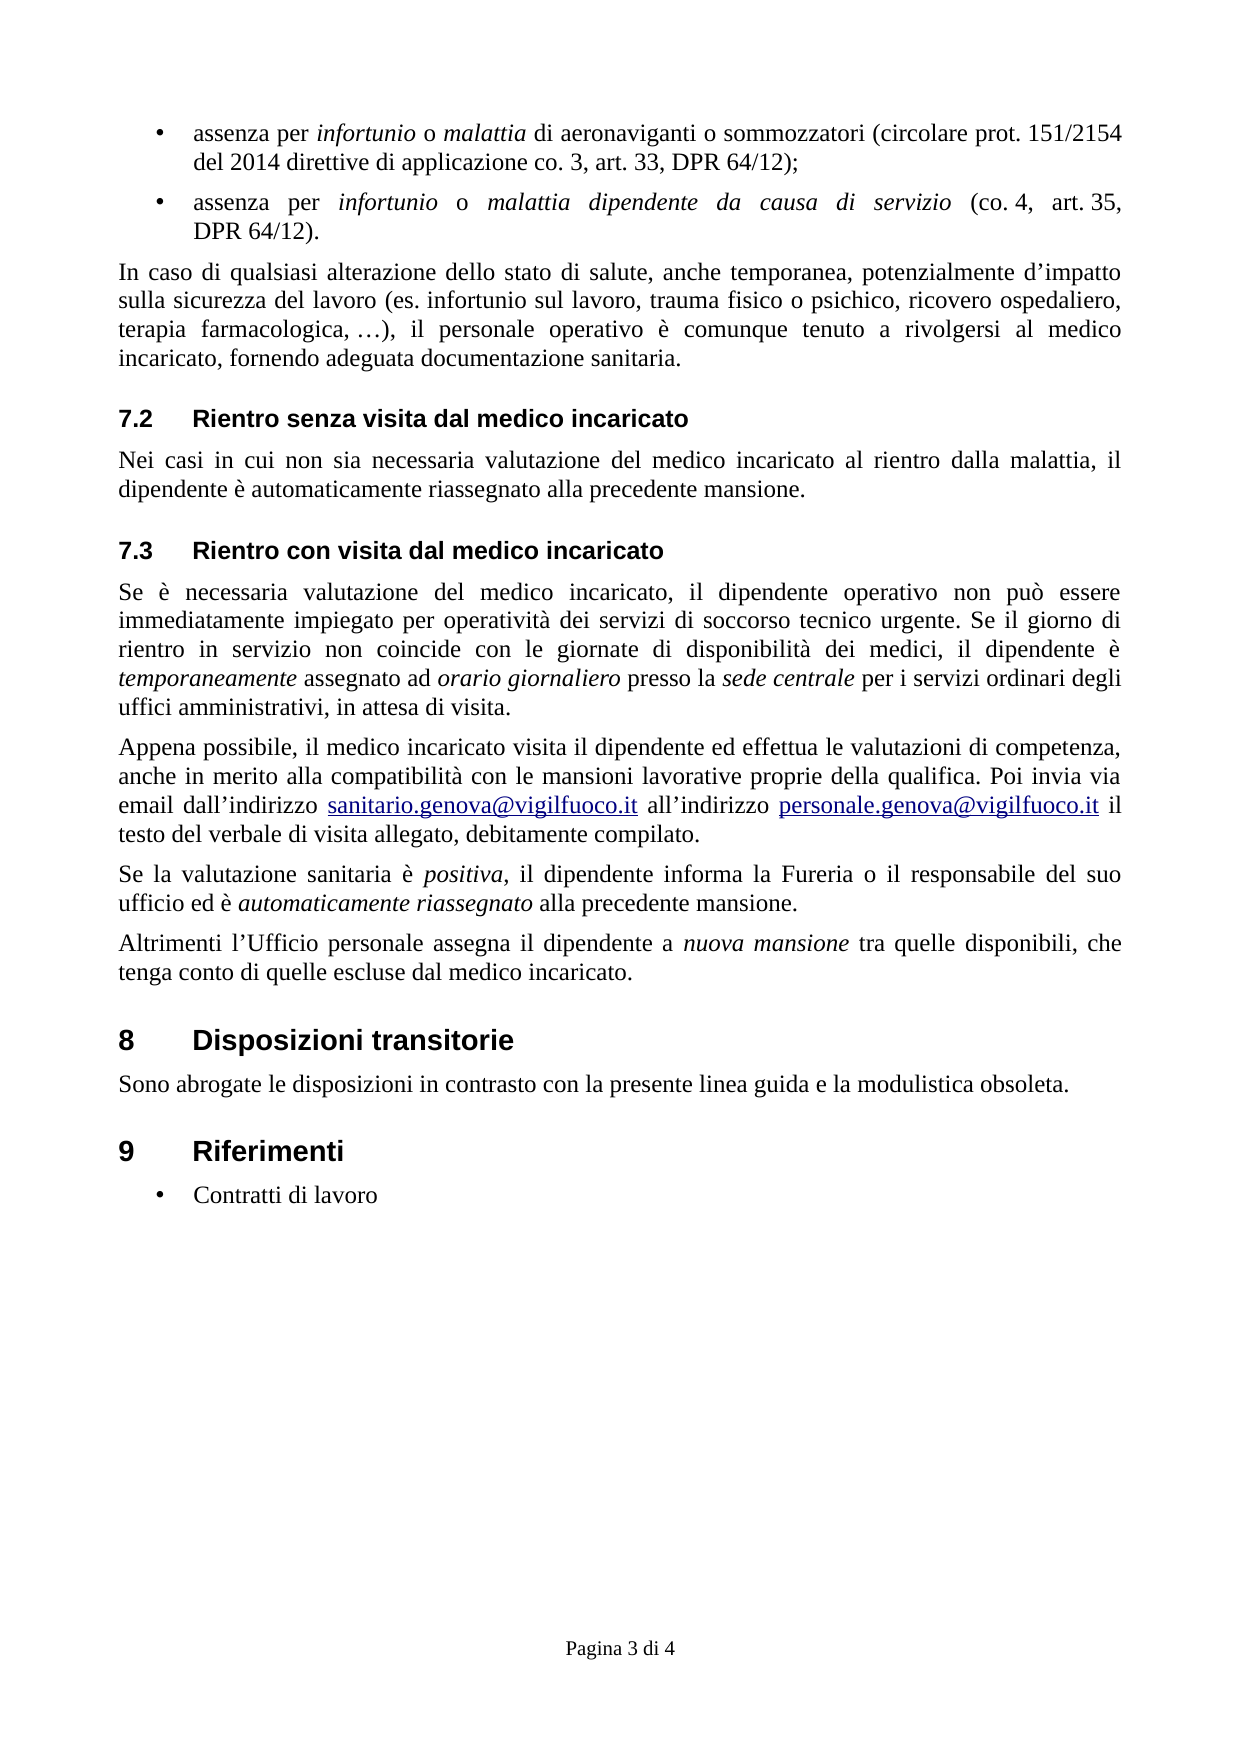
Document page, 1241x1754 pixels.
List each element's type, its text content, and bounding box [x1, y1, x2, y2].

text Se è necessaria valutazione del medico incaricato, il dipendente operativo non può essere immediatamente impiegato per operatività dei servizi di soccorso tecnico urgente. Se il giorno di rientro in servizio non coincide con le giornate di disponibilità dei medici, il dipendente è temporaneamente assegnato ad orario giornaliero presso la sede centrale per i servizi ordinari degli uffici amministrativi, in attesa di visita. [118, 577, 1122, 721]
subtitle Rientro con visita dal medico incaricato [118, 536, 1122, 564]
text Appena possibile, il medico incaricato visita il dipendente ed effettua le valutazioni di competenza, anche in merito alla compatibilità con le mansioni lavorative proprie della qualifica. Poi invia via email dall’indirizzo sanitario.genova@vigilfuoco.it all’indirizzo personale.genova@vigilfuoco.it il testo del verbale di visita allegato, debitamente compilato. [118, 732, 1122, 847]
text In caso di qualsiasi alterazione dello stato di salute, anche temporanea, potenzialmente d’impatto sulla sicurezza del lavoro (es. infortunio sul lavoro, trauma fisico o psichico, ricovero ospedaliero, terapia farmacologica, …), il personale operativo è comunque tenuto a rivolgersi al medico incaricato, fornendo adeguata documentazione sanitaria. [118, 257, 1122, 372]
text Sono abrogate le disposizioni in contrasto con la presente linea guida e la modulistica obsoleta. [118, 1069, 1122, 1097]
list assenza per infortunio o malattia di aeronaviganti o sommozzatori (circolare prot. 151/2154 del 2014 direttive di applicazione co. 3, art. 33, DPR 64/12); [156, 118, 1122, 176]
subtitle Riferimenti [118, 1134, 1122, 1168]
subtitle Rientro senza visita dal medico incaricato [118, 404, 1122, 433]
text Se la valutazione sanitaria è positiva, il dipendente informa la Fureria o il responsabile del suo ufficio ed è automaticamente riassegnato alla precedente mansione. [118, 859, 1122, 917]
list assenza per infortunio o malattia dipendente da causa di servizio (co. 4, art. 35, DPR 64/12). [156, 187, 1122, 245]
text Nei casi in cui non sia necessaria valutazione del medico incaricato al rientro dalla malattia, il dipendente è automaticamente riassegnato alla precedente mansione. [118, 446, 1122, 503]
text Altrimenti l’Ufficio personale assegna il dipendente a nuova mansione tra quelle disponibili, che tenga conto di quelle escluse dal medico incaricato. [118, 928, 1122, 986]
subtitle Disposizioni transitorie [118, 1023, 1122, 1056]
list Contratti di lavoro [156, 1180, 1122, 1209]
